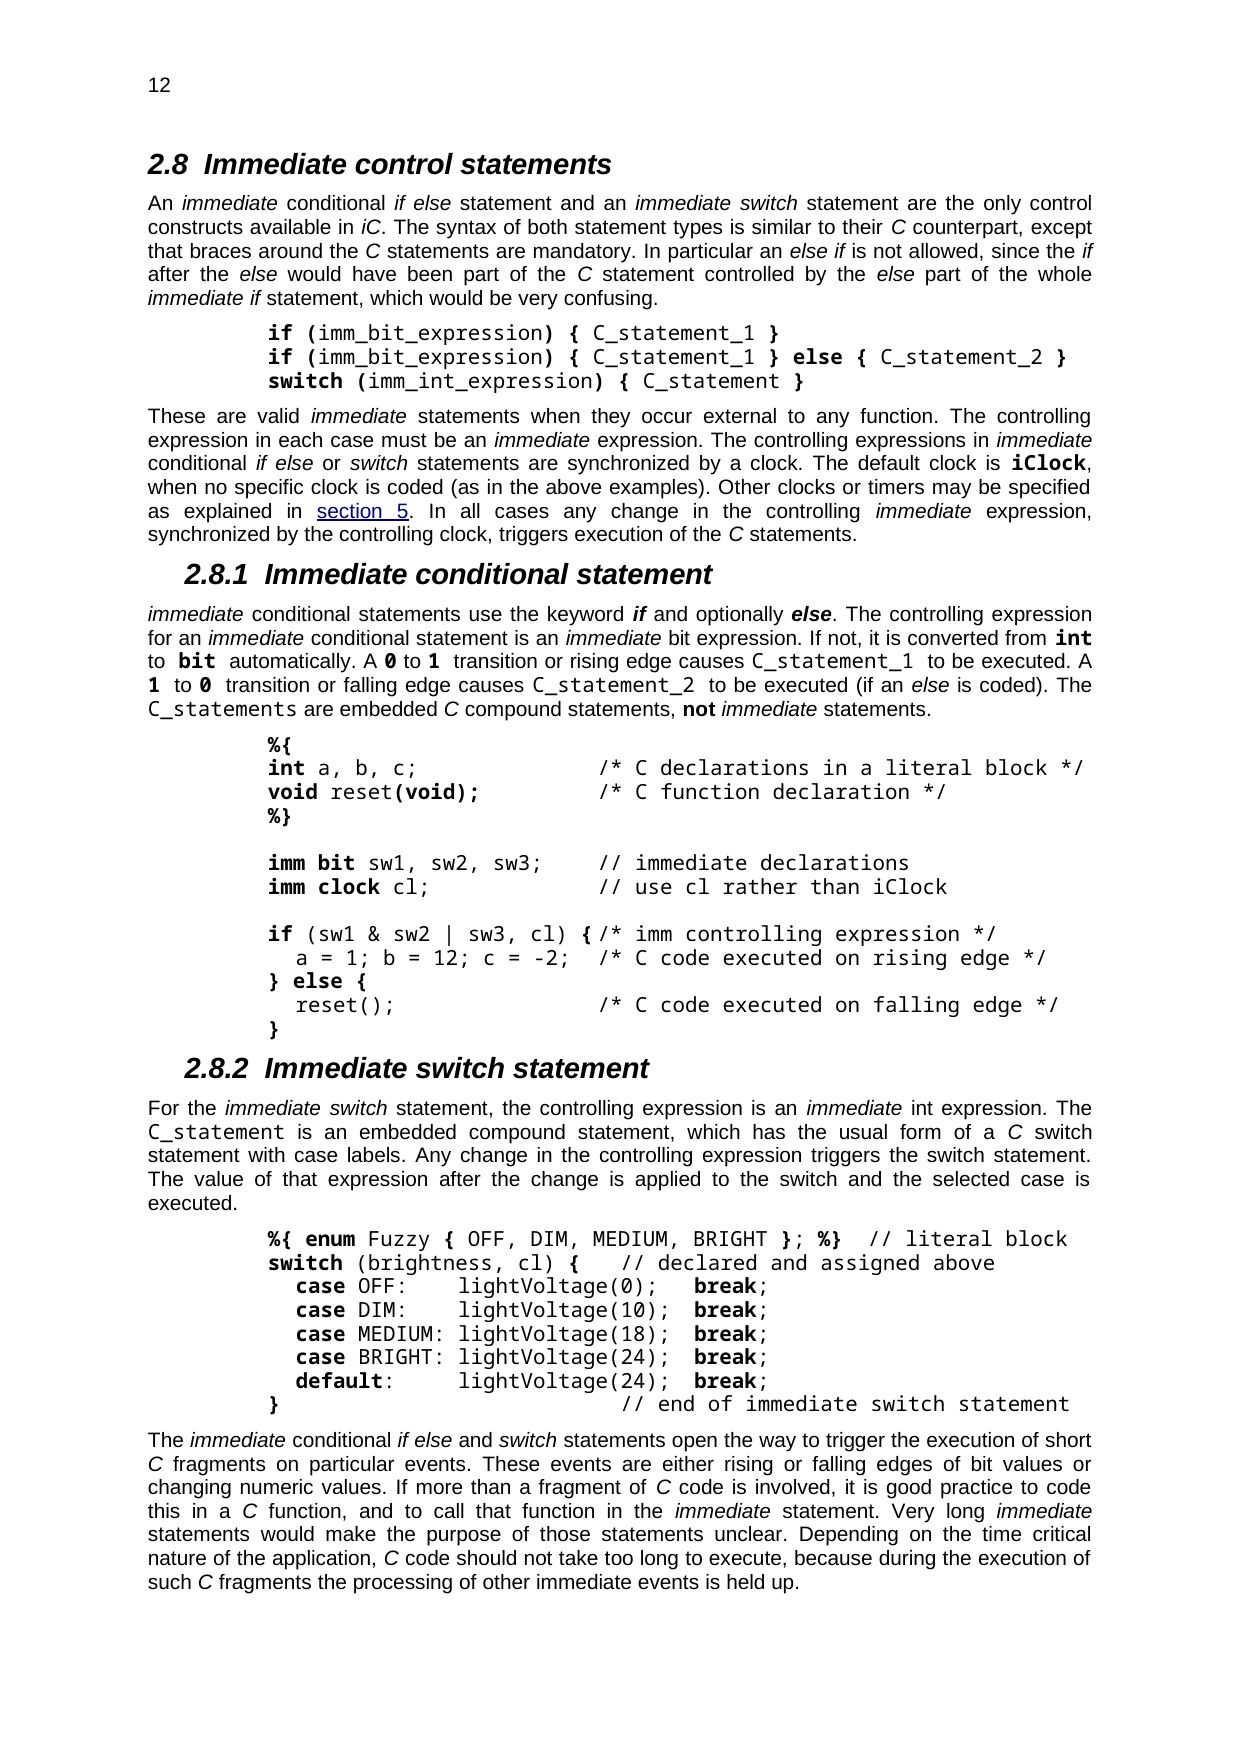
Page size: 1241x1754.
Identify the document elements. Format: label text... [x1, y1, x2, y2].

text %{ int a, b, c; /* C declarations in a literal block */ void reset(void); /* C function declaration */ %} imm bit sw1, sw2, sw3; // immediate declarations imm clock cl; // use cl rather than iClock if (sw1 & sw2 | sw3, cl) { /* imm controlling expression */ a = 1; b = 12; c = -2; /* C code executed on rising edge */ } else { reset(); /* C code executed on falling edge */ } [268, 733, 1092, 1041]
text These are valid immediate statements when they occur external to any function. The controlling expression in each case must be an immediate expression. The controlling expressions in immediate conditional if else or switch statements are synchronized by a clock. The default clock is iClock, when no specific clock is coded (as in the above examples). Other clocks or timers may be specified as explained in section 5. In all cases any change in the controlling immediate expression, synchronized by the controlling clock, triggers execution of the C statements. [148, 405, 1092, 547]
text %{ enum Fuzzy { OFF, DIM, MEDIUM, BRIGHT }; %} // literal block switch (brightness, cl) { // declared and assigned above case OFF: lightVoltage(0); break; case DIM: lightVoltage(10); break; case MEDIUM: lightVoltage(18); break; case BRIGHT: lightVoltage(24); break; default: lightVoltage(24); break; } // end of immediate switch statement [268, 1227, 1092, 1417]
text For the immediate switch statement, the controlling expression is an immediate int expression. The C_statement is an embedded compound statement, which has the usual form of a C switch statement with case labels. Any change in the controlling expression triggers the switch statement. The value of that expression after the change is applied to the switch and the selected case is executed. [148, 1097, 1092, 1215]
text The immediate conditional if else and switch statements open the way to trigger the execution of short C fragments on particular events. These events are either rising or falling edges of bit values or changing numeric values. If more than a fragment of C code is involved, it is good practice to code this in a C function, and to call that function in the immediate statement. Very long immediate statements would make the purpose of those statements unclear. Depending on the time critical nature of the application, C code should not take too long to execute, because during the execution of such C fragments the processing of other immediate events is held up. [148, 1428, 1092, 1594]
subtitle Immediate control statements [148, 148, 1092, 180]
text immediate conditional statements use the keyword if and optionally else. The controlling expression for an immediate conditional statement is an immediate bit expression. If not, it is converted from int to bit automatically. A 0 to 1 transition or rising edge causes C_statement_1 to be executed. A 1 to 0 transition or falling edge causes C_statement_2 to be executed (if an else is coded). The C_statements are embedded C compound statements, not immediate statements. [148, 603, 1092, 721]
subtitle Immediate conditional statement [184, 558, 1092, 591]
subtitle Immediate switch statement [184, 1052, 1092, 1085]
text if (imm_bit_expression) { C_statement_1 } if (imm_bit_expression) { C_statement_1 } else { C_statement_2 } switch (imm_int_expression) { C_statement } [268, 322, 1092, 393]
text An immediate conditional if else statement and an immediate switch statement are the only control constructs available in iC. The syntax of both statement types is similar to their C counterpart, except that braces around the C statements are mandatory. In particular an else if is not allowed, since the if after the else would have been part of the C statement controlled by the else part of the whole immediate if statement, which would be very confusing. [148, 192, 1092, 310]
